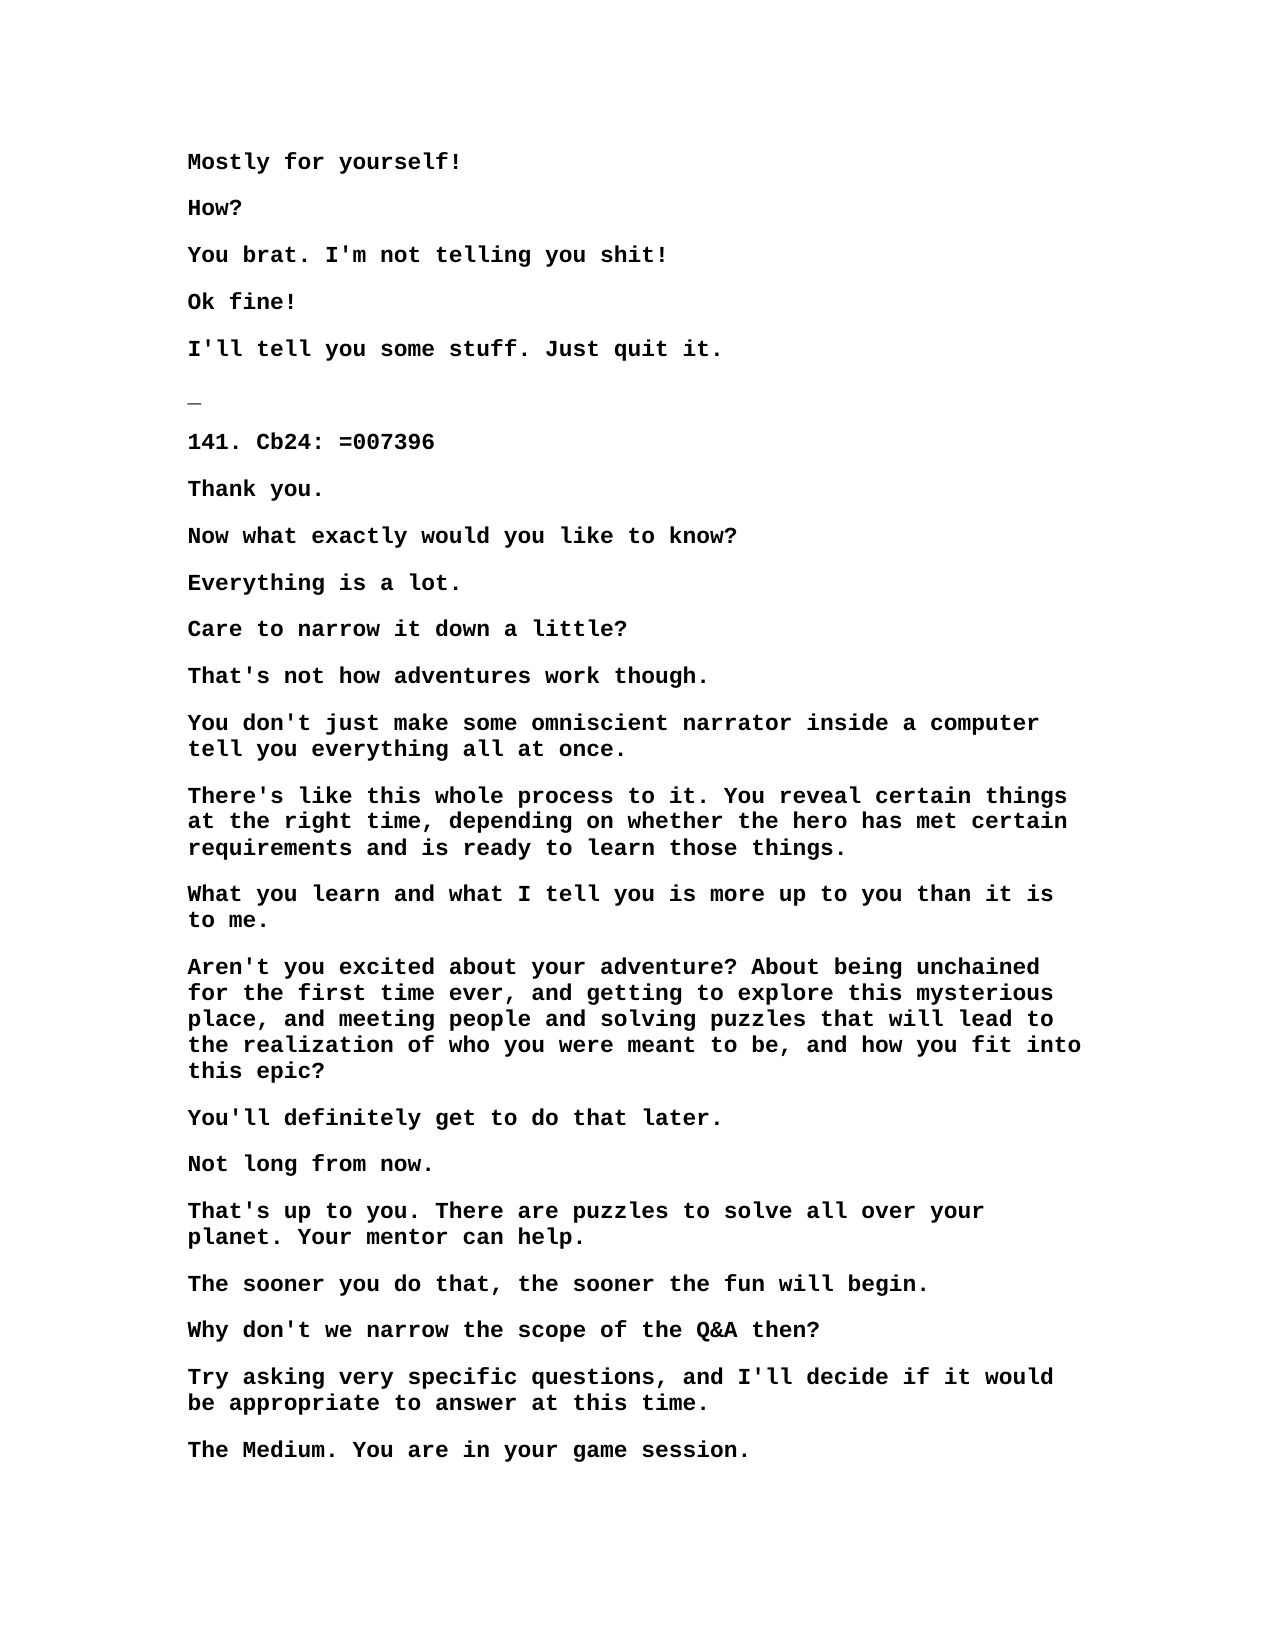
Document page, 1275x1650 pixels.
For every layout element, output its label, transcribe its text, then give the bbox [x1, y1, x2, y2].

text Mostly for yourself! [187, 150, 1087, 176]
text Try asking very specific questions, and I'll decide if it would be appropriate to answer at this time. [187, 1366, 1087, 1417]
text The Medium. You are in your game session. [187, 1438, 1087, 1464]
text How? [187, 197, 1087, 223]
text The sooner you do that, the sooner the fun will begin. [187, 1272, 1087, 1298]
text _ [187, 384, 1087, 410]
text There's like this whole process to it. You reveal certain things at the right time, depending on whether the hero has met certain requirements and is ready to learn those things. [187, 784, 1087, 862]
text That's up to you. There are puzzles to solve all over your planet. Your mentor can help. [187, 1199, 1087, 1251]
text 141. Cb24: =007396 [187, 431, 1087, 457]
text You brat. I'm not telling you shit! [187, 243, 1087, 269]
text Now what exactly would you like to know? [187, 524, 1087, 550]
text That's not how adventures work though. [187, 664, 1087, 690]
text Care to narrow it down a little? [187, 618, 1087, 644]
text Ok fine! [187, 290, 1087, 316]
text Everything is a lot. [187, 571, 1087, 597]
text Not long from now. [187, 1153, 1087, 1178]
text You don't just make some omniscient narrator inside a computer tell you everything all at once. [187, 711, 1087, 763]
text Aren't you excited about your adventure? About being unchained for the first time ever, and getting to explore this mysterious place, and meeting people and solving puzzles that will lead to the realization of who you were meant to be, and how you fit into this epic? [187, 955, 1087, 1085]
text What you learn and what I tell you is more up to you than it is to me. [187, 883, 1087, 934]
text Why don't we narrow the scope of the Q&A then? [187, 1319, 1087, 1345]
text You'll definitely get to do that later. [187, 1106, 1087, 1132]
text Thank you. [187, 477, 1087, 503]
text I'll tell you some stuff. Just quit it. [187, 337, 1087, 363]
